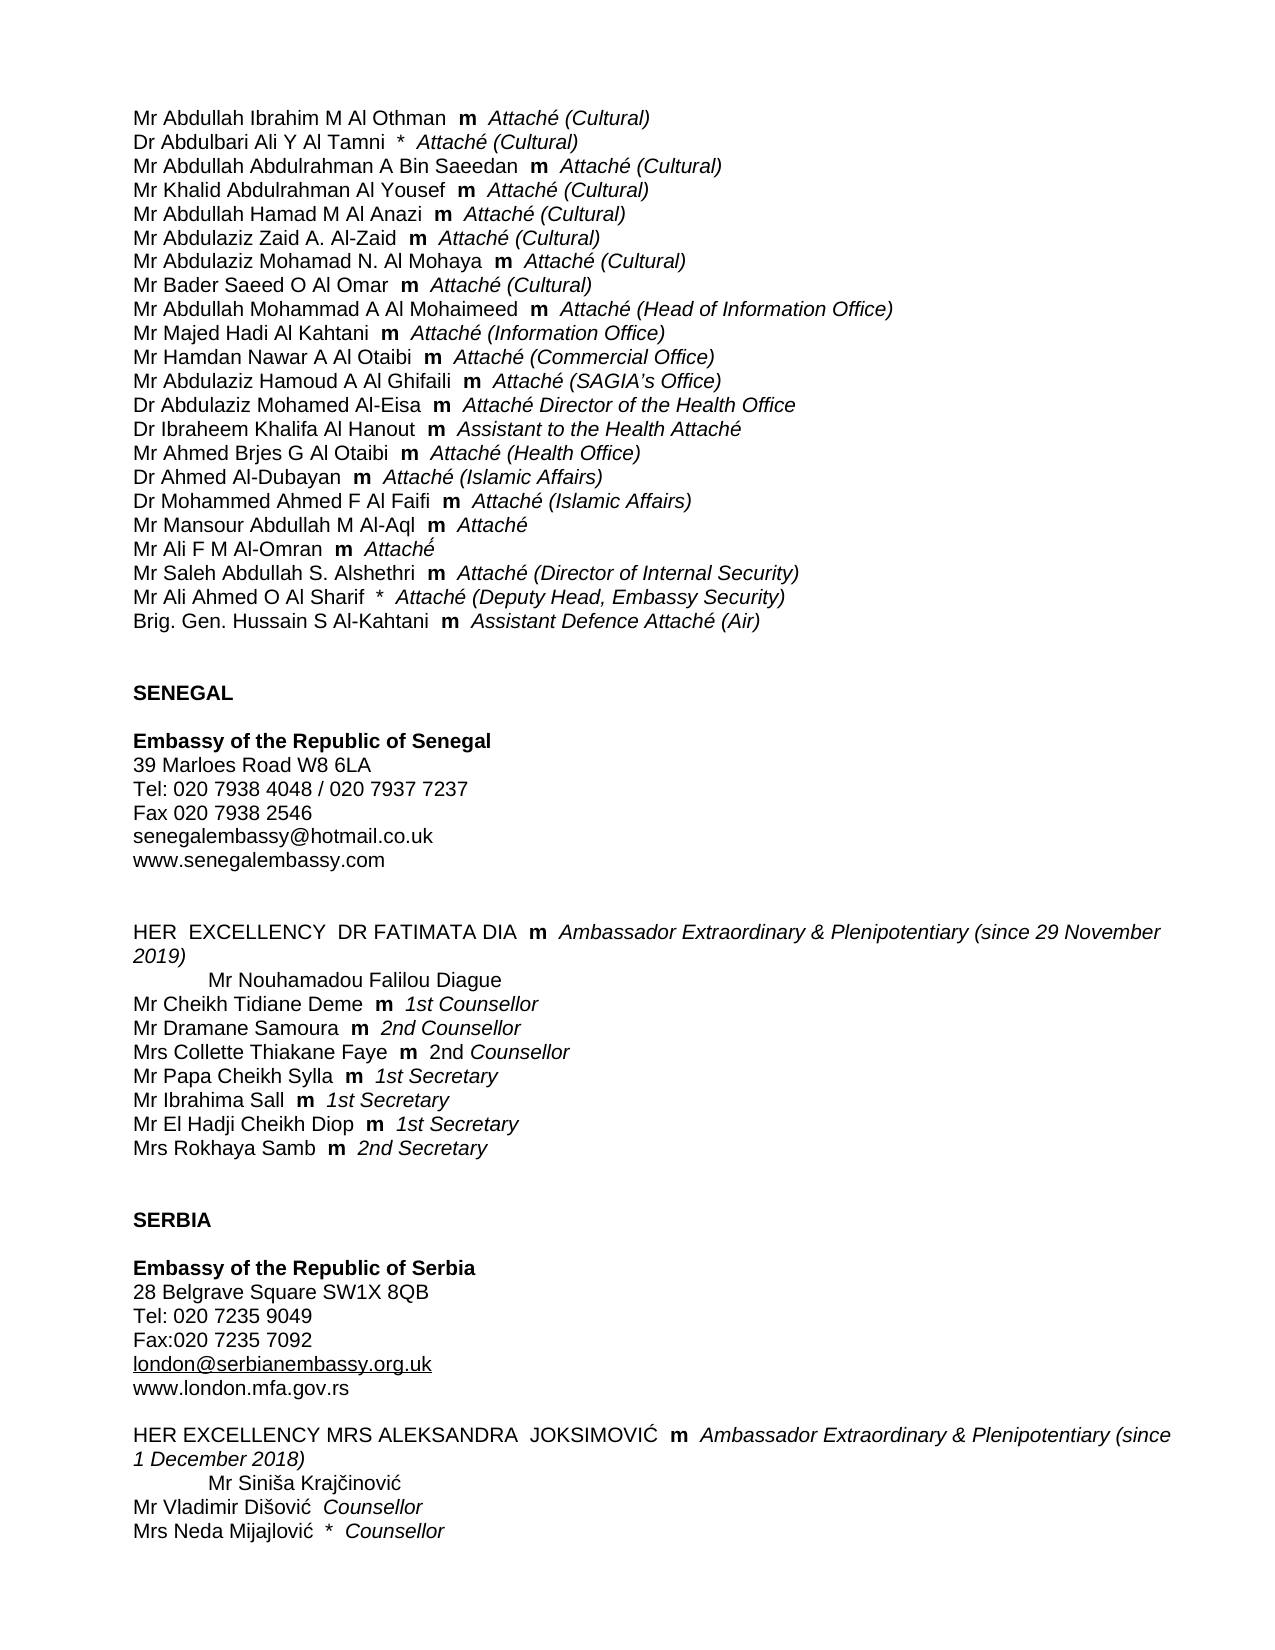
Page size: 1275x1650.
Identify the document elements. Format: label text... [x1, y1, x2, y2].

text Mr Ibrahima Sall m 1st Secretary [133, 1088, 1181, 1112]
text Fax 020 7938 2546 [133, 800, 1181, 824]
text Mr Ali F M Al-Omran m Attaché́ [133, 537, 1181, 561]
text Dr Abdulbari Ali Y Al Tamni * Attaché (Cultural) [133, 129, 1181, 153]
text Mrs Rokhaya Samb m 2nd Secretary [133, 1136, 1181, 1160]
text london@serbianembassy.org.uk [133, 1351, 1181, 1375]
text Mr Abdullah Abdulrahman A Bin Saeedan m Attaché (Cultural) Mr Khalid Abdulrahman Al Yousef m Attaché (Cultural) [133, 153, 1181, 201]
text Mr Dramane Samoura m 2nd Counsellor [133, 1016, 1181, 1040]
text Dr Ibraheem Khalifa Al Hanout m Assistant to the Health Attaché [133, 417, 1181, 441]
text Mr Ahmed Brjes G Al Otaibi m Attaché (Health Office) Dr Ahmed Al-Dubayan m Attaché (Islamic Affairs) Dr Mohammed Ahmed F Al Faifi m Attaché (Islamic Affairs) [133, 441, 1181, 513]
text Mr Papa Cheikh Sylla m 1st Secretary [133, 1064, 1181, 1088]
text Mrs Collette Thiakane Faye m 2nd Counsellor [133, 1040, 1181, 1064]
text HER EXCELLENCY MRS ALEKSANDRA JOKSIMOVIĆ m Ambassador Extraordinary & Plenipotentiary (since 1 December 2018) [133, 1423, 1181, 1471]
text Mr Abdullah Mohammad A Al Mohaimeed m Attaché (Head of Information Office) [133, 297, 1181, 321]
text Tel: 020 7235 9049 [133, 1303, 1181, 1327]
text Fax:020 7235 7092 [133, 1327, 1181, 1351]
text senegalembassy@hotmail.co.uk [133, 824, 1181, 848]
text www.senegalembassy.com [133, 848, 1181, 872]
text Mr Abdulaziz Mohamad N. Al Mohaya m Attaché (Cultural) [133, 249, 1181, 273]
text Mr El Hadji Cheikh Diop m 1st Secretary [133, 1112, 1181, 1136]
text Brig. Gen. Hussain S Al-Kahtani m Assistant Defence Attaché (Air) [133, 609, 1181, 633]
text Mr Cheikh Tidiane Deme m 1st Counsellor [133, 992, 1181, 1016]
text Mr Saleh Abdullah S. Alshethri m Attaché (Director of Internal Security) [133, 561, 1181, 585]
text Mr Bader Saeed O Al Omar m Attaché (Cultural) [133, 273, 1181, 297]
text Mrs Neda Mijajlović * Counsellor [133, 1519, 1181, 1543]
text 28 Belgrave Square SW1X 8QB [133, 1279, 1181, 1303]
text Mr Siniša Krajčinović [133, 1471, 1181, 1495]
text Mr Abdullah Hamad M Al Anazi m Attaché (Cultural) Mr Abdulaziz Zaid A. Al-Zaid m Attaché (Cultural) [133, 201, 1181, 249]
text Mr Mansour Abdullah M Al-Aql m Attaché [133, 513, 1181, 537]
text www.london.mfa.gov.rs [133, 1375, 1181, 1399]
text Mr Vladimir Dišović Counsellor [133, 1495, 1181, 1519]
text Embassy of the Republic of Senegal [133, 728, 1181, 752]
text 39 Marloes Road W8 6LA [133, 752, 1181, 776]
text Mr Hamdan Nawar A Al Otaibi m Attaché (Commercial Office) [133, 345, 1181, 369]
text SENEGAL [133, 681, 1181, 704]
text Mr Majed Hadi Al Kahtani m Attaché (Information Office) [133, 321, 1181, 345]
text Mr Abdulaziz Hamoud A Al Ghifaili m Attaché (SAGIA’s Office) Dr Abdulaziz Mohamed Al-Eisa m Attaché Director of the Health Office [133, 369, 1181, 417]
text HER EXCELLENCY DR FATIMATA DIA m Ambassador Extraordinary & Plenipotentiary (since 29 November 2019) [133, 920, 1181, 968]
text Mr Abdullah Ibrahim M Al Othman m Attaché (Cultural) [133, 106, 1181, 129]
text Tel: 020 7938 4048 / 020 7937 7237 [133, 776, 1181, 800]
text SERBIA [133, 1208, 1181, 1232]
text Mr Nouhamadou Falilou Diague [133, 968, 1181, 992]
text Mr Ali Ahmed O Al Sharif * Attaché (Deputy Head, Embassy Security) [133, 585, 1181, 609]
text Embassy of the Republic of Serbia [133, 1256, 1181, 1279]
